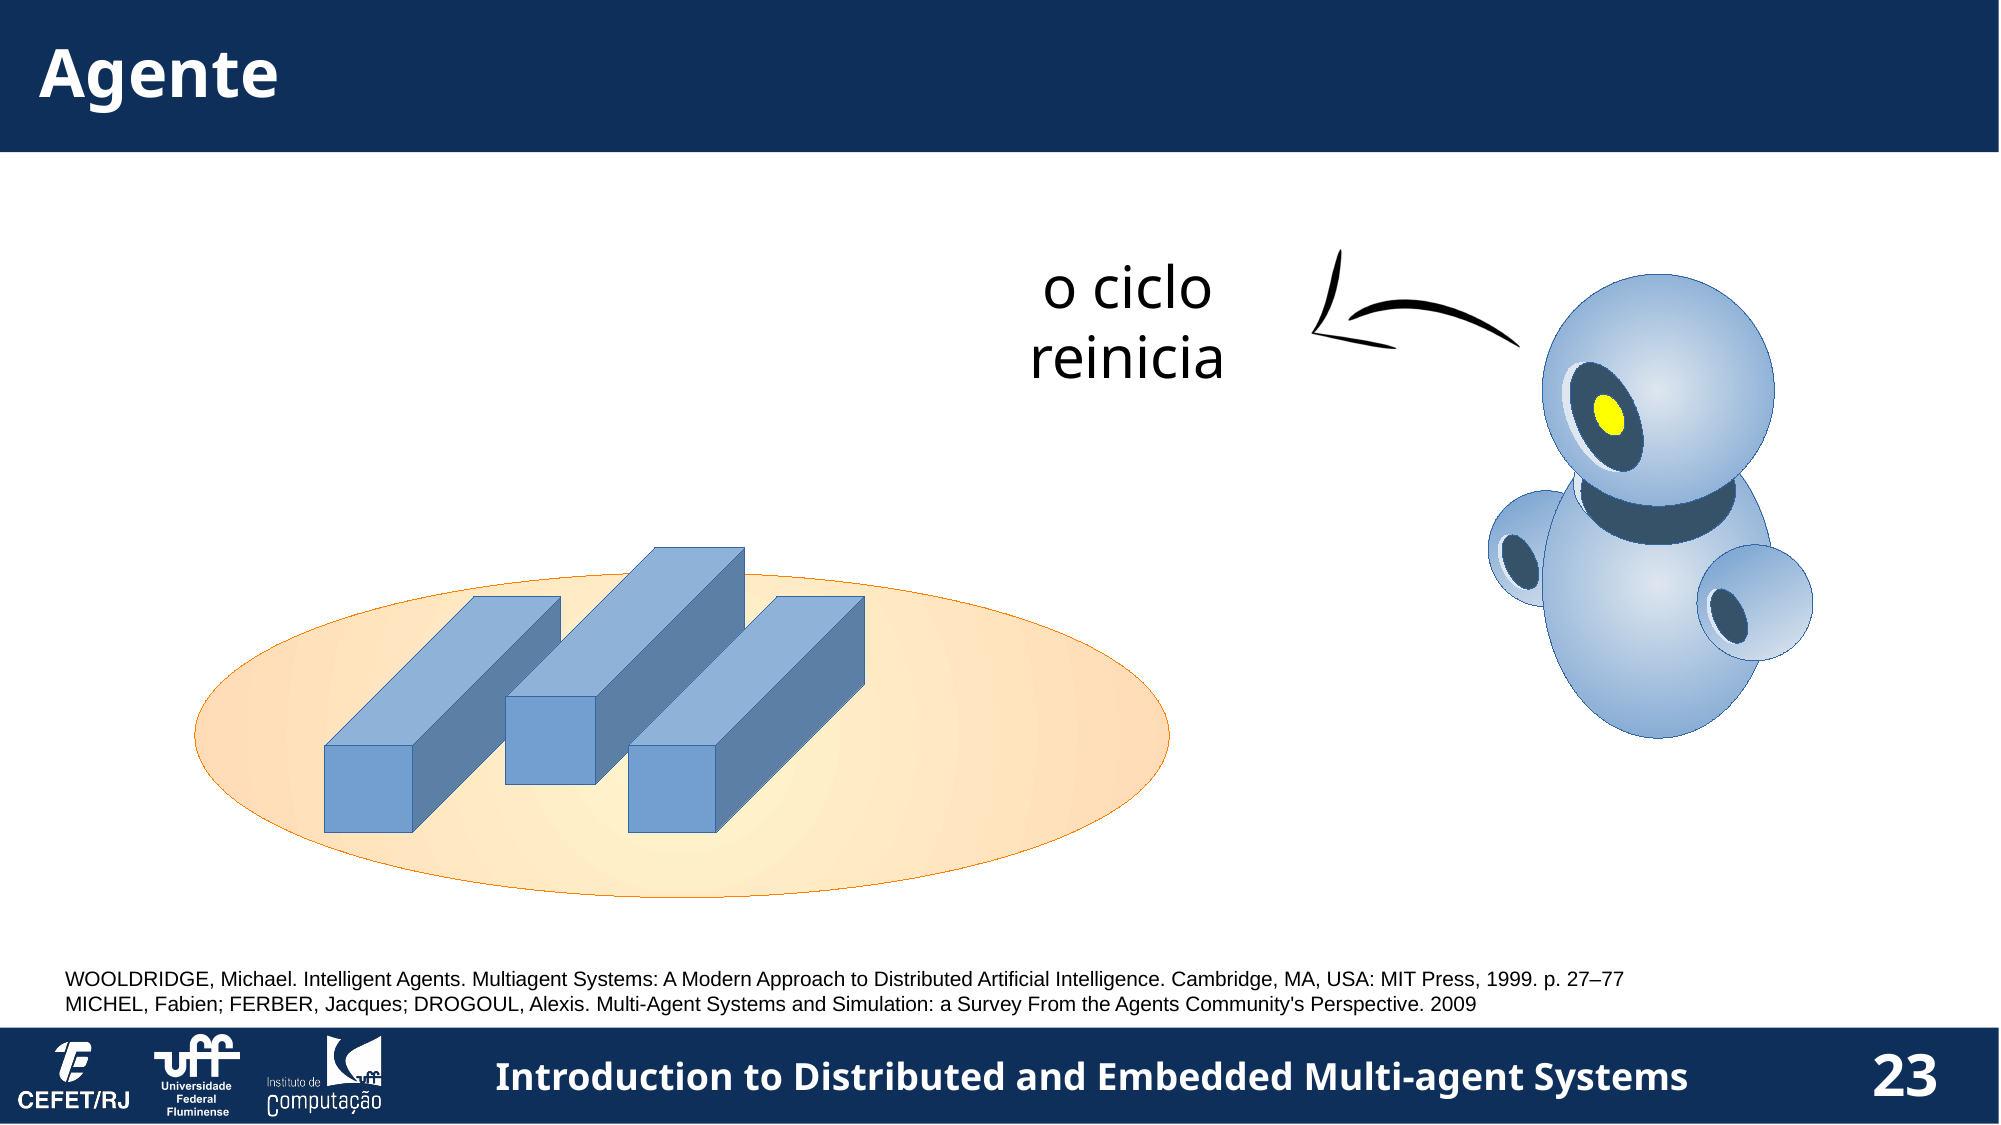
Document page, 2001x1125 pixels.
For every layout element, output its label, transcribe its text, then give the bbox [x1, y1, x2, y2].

text_box Agente [25, 23, 1999, 119]
text_box [1488, 274, 1813, 739]
picture [18, 1021, 129, 1125]
picture [153, 1033, 241, 1121]
text_box WOOLDRIDGE, Michael. Intelligent Agents. Multiagent Systems: A Modern Approach to Distributed Artificial Intelligence. Cambridge, MA, USA: MIT Press, 1999. p. 27–77 MICHEL, Fabien; FERBER, Jacques; DROGOUL, Alexis. Multi-Agent Systems and Simulation: a Survey From the Agents Community's Perspective. 2009 [50, 958, 1969, 1024]
picture [265, 1033, 383, 1117]
picture [1311, 249, 1520, 349]
text_box [194, 549, 1170, 898]
text_box o ciclo reinicia [950, 243, 1306, 398]
